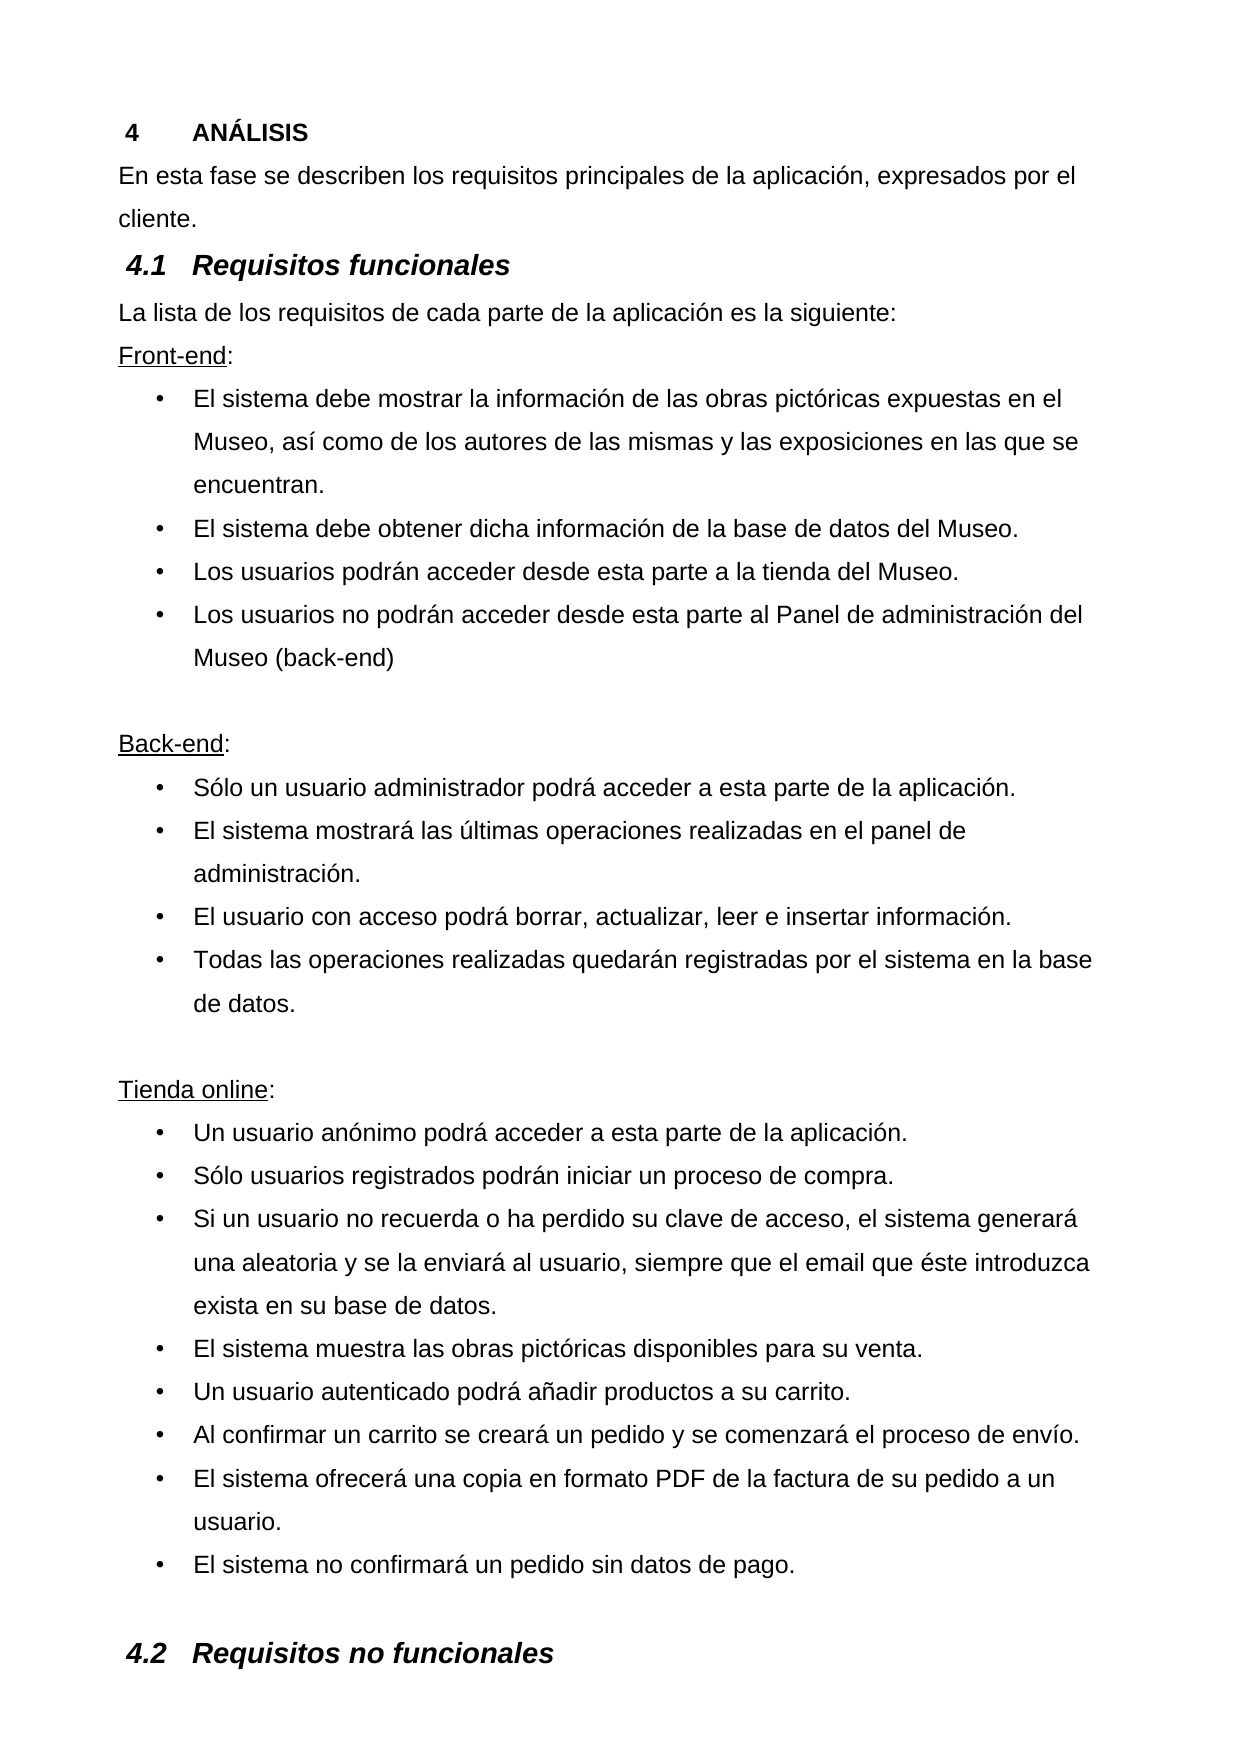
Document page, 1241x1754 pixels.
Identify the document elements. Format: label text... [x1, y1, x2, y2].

list El sistema muestra las obras pictóricas disponibles para su venta. [156, 1334, 1122, 1363]
list Al confirmar un carrito se creará un pedido y se comenzará el proceso de envío. [156, 1420, 1122, 1449]
list Los usuarios no podrán acceder desde esta parte al Panel de administración del Museo (back-end) [156, 600, 1122, 672]
subtitle ANÁLISIS [118, 118, 1122, 147]
list Sólo usuarios registrados podrán iniciar un proceso de compra. [156, 1161, 1122, 1190]
text Back-end: [118, 729, 1122, 758]
list Si un usuario no recuerda o ha perdido su clave de acceso, el sistema generará una aleatoria y se la enviará al usuario, siempre que el email que éste introduzca exista en su base de datos. [156, 1204, 1122, 1319]
text Tienda online: [118, 1075, 1122, 1104]
list Un usuario anónimo podrá acceder a esta parte de la aplicación. [156, 1118, 1122, 1147]
text La lista de los requisitos de cada parte de la aplicación es la siguiente: [118, 298, 1122, 327]
text En esta fase se describen los requisitos principales de la aplicación, expresados por el cliente. [118, 161, 1122, 233]
list Sólo un usuario administrador podrá acceder a esta parte de la aplicación. [156, 773, 1122, 801]
list El sistema mostrará las últimas operaciones realizadas en el panel de administración. [156, 816, 1122, 888]
list Los usuarios podrán acceder desde esta parte a la tienda del Museo. [156, 557, 1122, 586]
list El sistema debe mostrar la información de las obras pictóricas expuestas en el Museo, así como de los autores de las mismas y las exposiciones en las que se encuentran. [156, 384, 1122, 499]
list Un usuario autenticado podrá añadir productos a su carrito. [156, 1377, 1122, 1406]
list Todas las operaciones realizadas quedarán registradas por el sistema en la base de datos. [156, 945, 1122, 1017]
subtitle Requisitos no funcionales [118, 1636, 1122, 1670]
list El sistema debe obtener dicha información de la base de datos del Museo. [156, 513, 1122, 542]
list El sistema ofrecerá una copia en formato PDF de la factura de su pedido a un usuario. [156, 1464, 1122, 1536]
subtitle Requisitos funcionales [118, 247, 1122, 281]
list El sistema no confirmará un pedido sin datos de pago. [156, 1550, 1122, 1579]
list El usuario con acceso podrá borrar, actualizar, leer e insertar información. [156, 902, 1122, 931]
text Front-end: [118, 341, 1122, 370]
